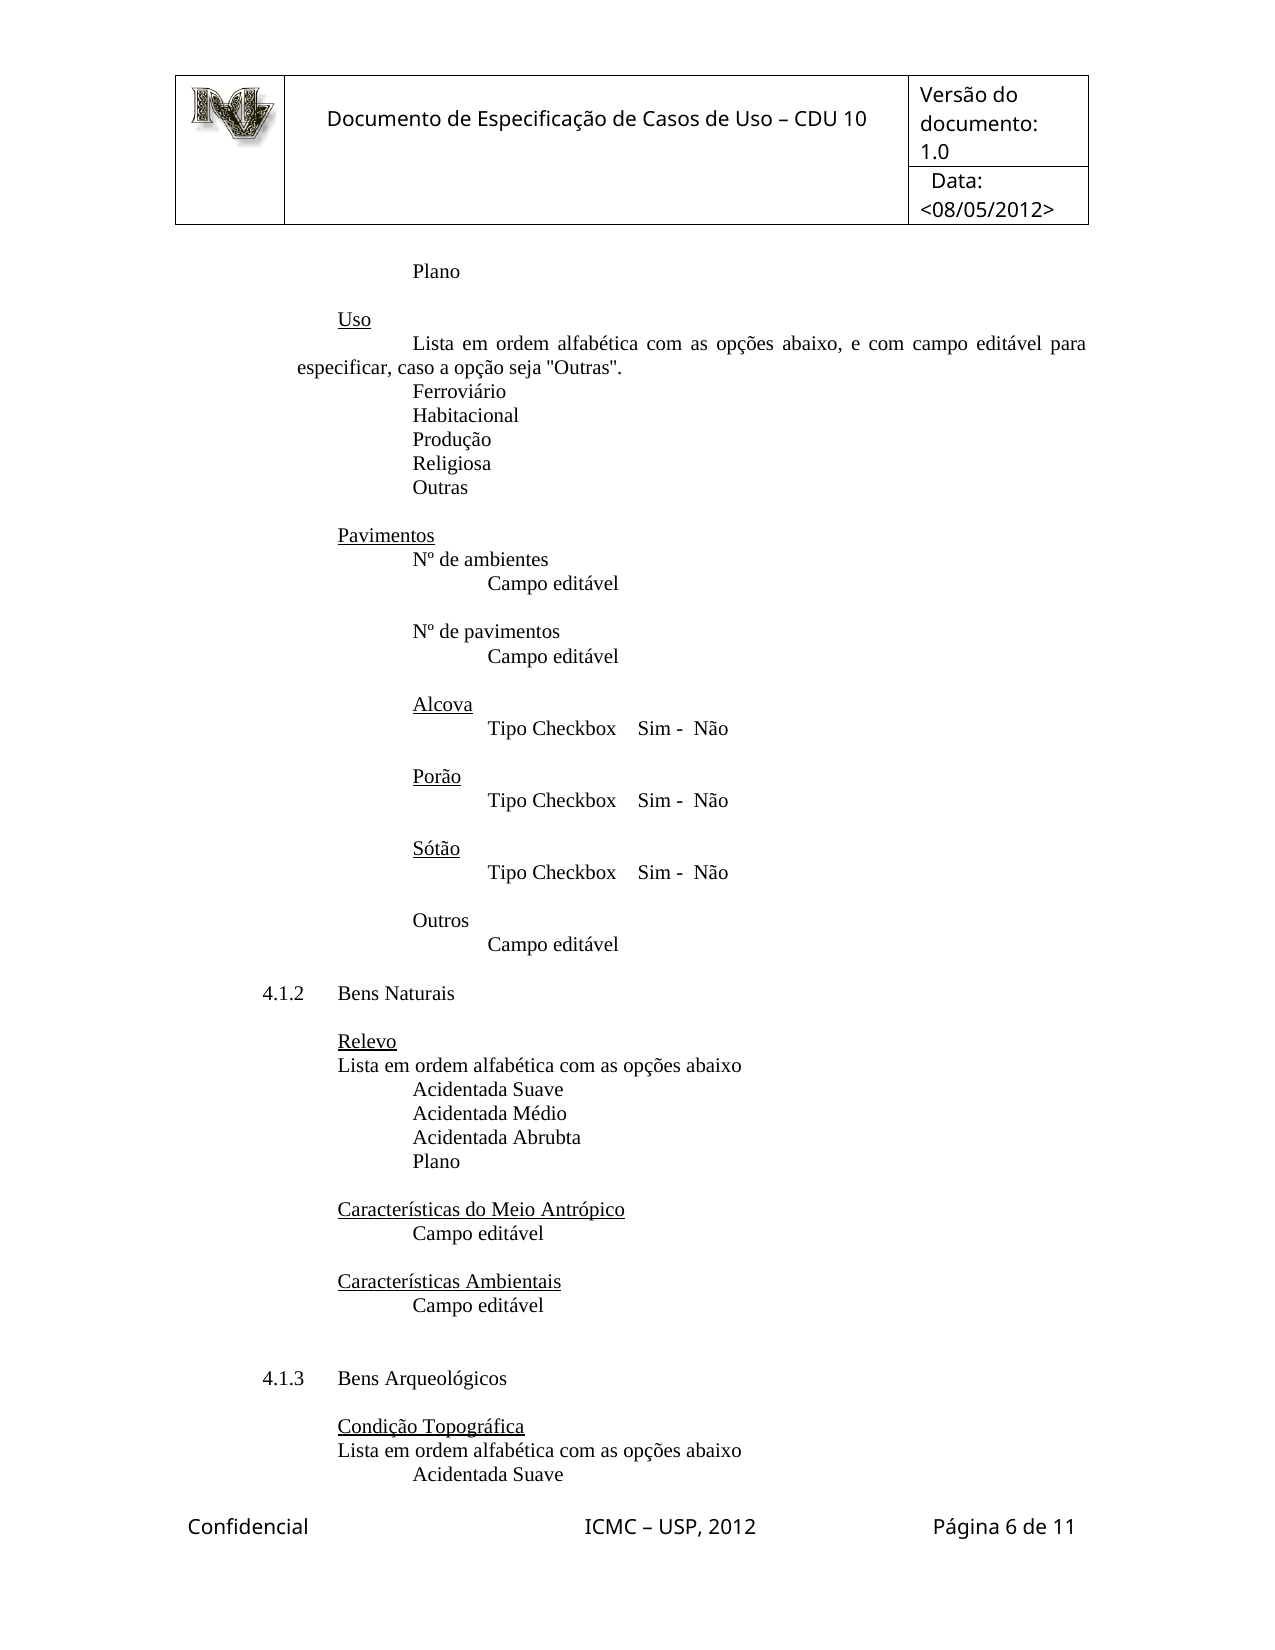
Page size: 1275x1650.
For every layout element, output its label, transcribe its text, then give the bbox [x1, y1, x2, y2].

text Lista em ordem alfabética com as opções abaixo [192, 1053, 1087, 1077]
text Outras [192, 475, 1087, 499]
text Sótão [192, 836, 1087, 860]
text Características do Meio Antrópico [192, 1197, 1087, 1221]
text Campo editável [192, 1293, 1087, 1317]
text Religiosa [192, 451, 1087, 475]
text Tipo Checkbox Sim - Não [192, 860, 1087, 884]
text Outros [192, 908, 1087, 932]
text Plano [192, 1149, 1087, 1173]
text Alcova [192, 692, 1087, 716]
text Uso [192, 307, 1087, 331]
text Tipo Checkbox Sim - Não [192, 716, 1087, 740]
text Acidentada Suave [192, 1462, 1087, 1486]
text Condição Topográfica [192, 1413, 1087, 1438]
text Relevo [192, 1028, 1087, 1053]
text 4.1.2 Bens Naturais [192, 980, 1087, 1004]
text Características Ambientais [192, 1269, 1087, 1293]
text Produção [192, 427, 1087, 451]
text Tipo Checkbox Sim - Não [192, 788, 1087, 812]
text Campo editável [192, 571, 1087, 595]
text Acidentada Médio [192, 1101, 1087, 1125]
text Campo editável [192, 932, 1087, 956]
text Nº de ambientes [192, 547, 1087, 571]
text Acidentada Abrubta [192, 1125, 1087, 1149]
picture [186, 76, 277, 151]
text Campo editável [192, 643, 1087, 668]
text Habitacional [192, 403, 1087, 427]
text Lista em ordem alfabética com as opções abaixo, e com campo editável para especificar, caso a opção seja ''Outras''. [192, 331, 1087, 379]
text Nº de pavimentos [192, 619, 1087, 643]
text Porão [192, 764, 1087, 788]
text Plano [192, 258, 1087, 283]
text Pavimentos [192, 523, 1087, 547]
text Ferroviário [192, 379, 1087, 403]
text Lista em ordem alfabética com as opções abaixo [192, 1438, 1087, 1462]
text Campo editável [192, 1221, 1087, 1245]
text 4.1.3 Bens Arqueológicos [192, 1365, 1087, 1389]
text Acidentada Suave [192, 1077, 1087, 1101]
